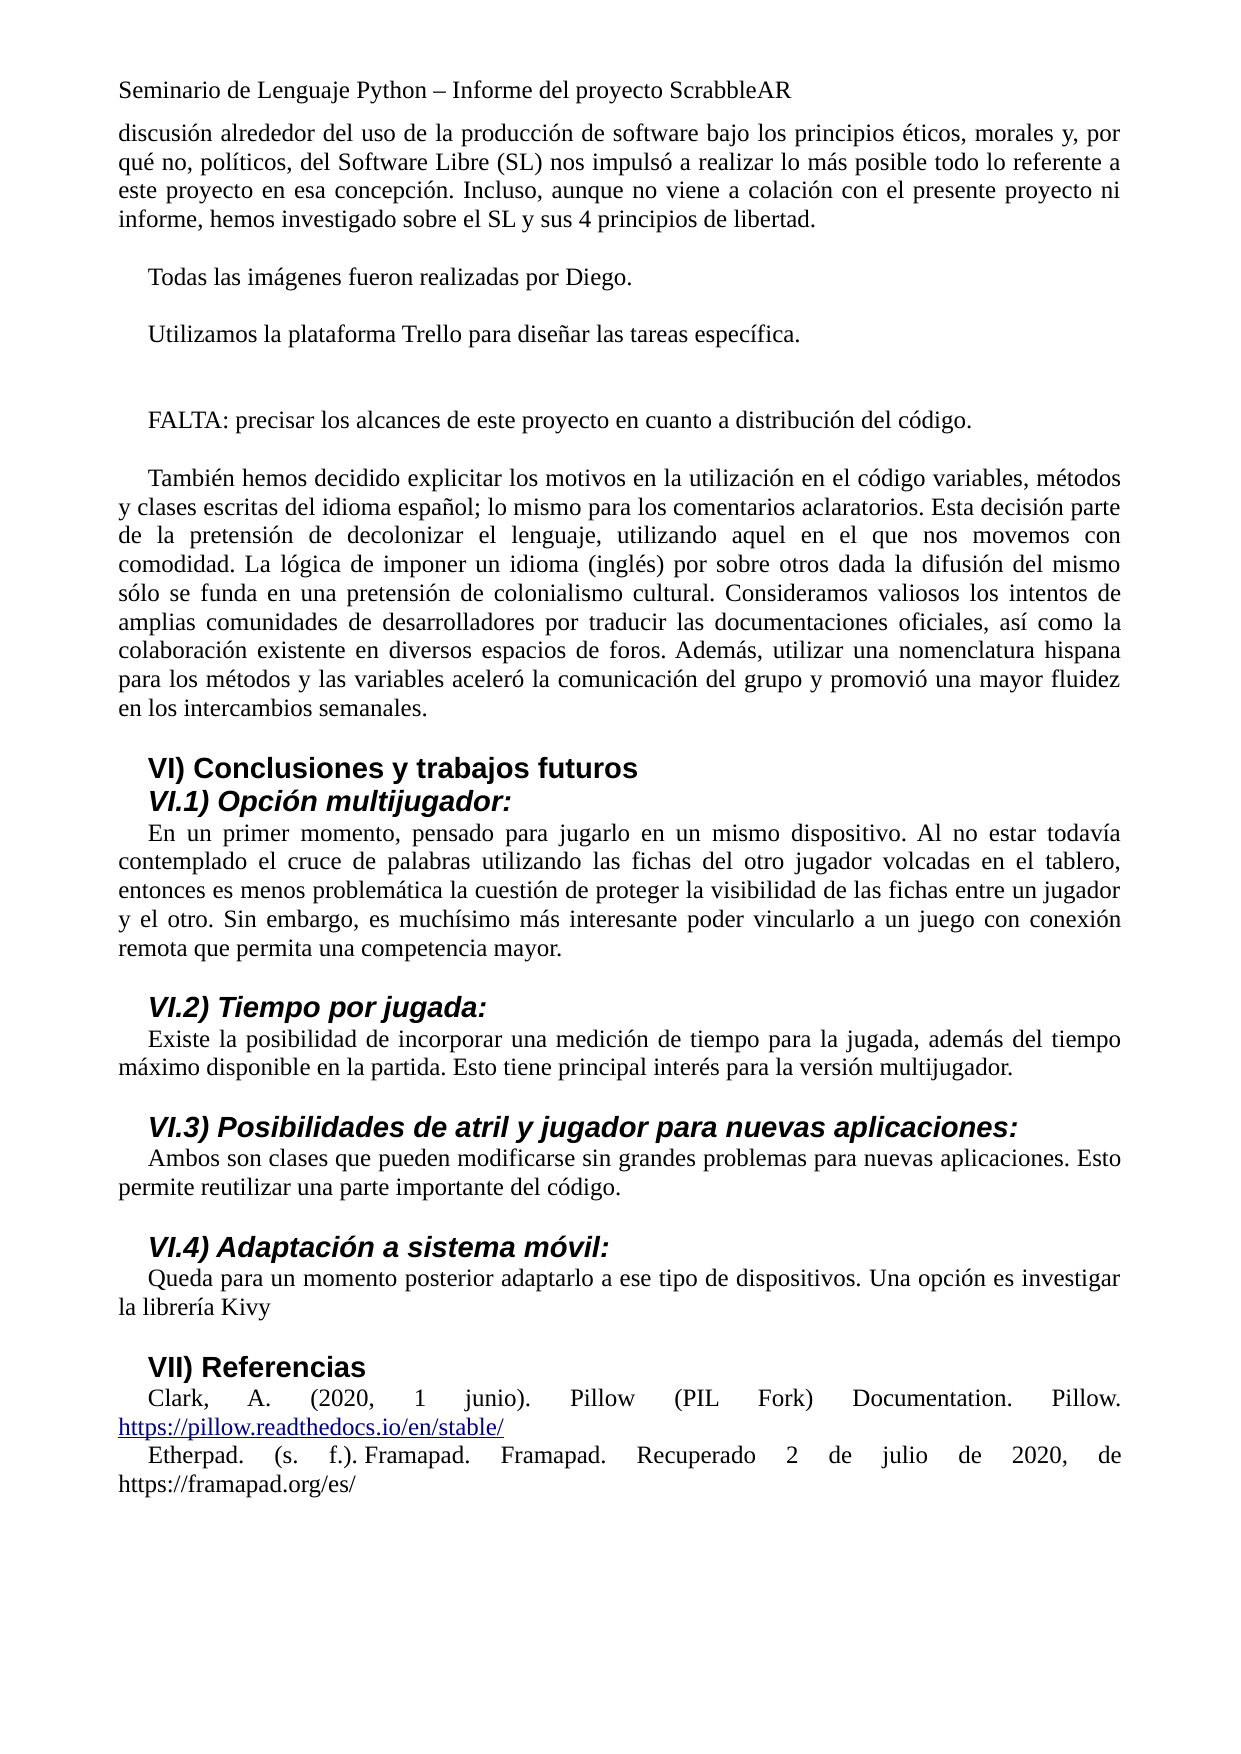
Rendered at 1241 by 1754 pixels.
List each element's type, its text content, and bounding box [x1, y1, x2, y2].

text discusión alrededor del uso de la producción de software bajo los principios éticos, morales y, por qué no, políticos, del Software Libre (SL) nos impulsó a realizar lo más posible todo lo referente a este proyecto en esa concepción. Incluso, aunque no viene a colación con el presente proyecto ni informe, hemos investigado sobre el SL y sus 4 principios de libertad. [118, 118, 1122, 233]
text Ambos son clases que pueden modificarse sin grandes problemas para nuevas aplicaciones. Esto permite reutilizar una parte importante del código. [118, 1143, 1122, 1201]
text Queda para un momento posterior adaptarlo a ese tipo de dispositivos. Una opción es investigar la librería Kivy [118, 1263, 1122, 1321]
text Todas las imágenes fueron realizadas por Diego. [118, 262, 1122, 291]
text Etherpad. (s. f.). Framapad. Framapad. Recuperado 2 de julio de 2020, de https://framapad.org/es/ [118, 1441, 1122, 1498]
text FALTA: precisar los alcances de este proyecto en cuanto a distribución del código. [118, 406, 1122, 434]
text Existe la posibilidad de incorporar una medición de tiempo para la jugada, además del tiempo máximo disponible en la partida. Esto tiene principal interés para la versión multijugador. [118, 1024, 1122, 1081]
subtitle VII) Referencias [118, 1349, 1122, 1383]
subtitle VI) Conclusiones y trabajos futuros [118, 751, 1122, 784]
text También hemos decidido explicitar los motivos en la utilización en el código variables, métodos y clases escritas del idioma español; lo mismo para los comentarios aclaratorios. Esta decisión parte de la pretensión de decolonizar el lenguaje, utilizando aquel en el que nos movemos con comodidad. La lógica de imponer un idioma (inglés) por sobre otros dada la difusión del mismo sólo se funda en una pretensión de colonialismo cultural. Consideramos valiosos los intentos de amplias comunidades de desarrolladores por traducir las documentaciones oficiales, así como la colaboración existente en diversos espacios de foros. Además, utilizar una nomenclatura hispana para los métodos y las variables aceleró la comunicación del grupo y promovió una mayor fluidez en los intercambios semanales. [118, 463, 1122, 722]
subtitle VI.3) Posibilidades de atril y jugador para nuevas aplicaciones: [118, 1110, 1122, 1143]
text Clark, A. (2020, 1 junio). Pillow (PIL Fork) Documentation. Pillow. https://pillow.readthedocs.io/en/stable/ [118, 1383, 1122, 1441]
subtitle VI.4) Adaptación a sistema móvil: [118, 1230, 1122, 1263]
text Utilizamos la plataforma Trello para diseñar las tareas específica. [118, 319, 1122, 348]
subtitle VI.1) Opción multijugador: [118, 784, 1122, 818]
subtitle VI.2) Tiempo por jugada: [118, 990, 1122, 1024]
text En un primer momento, pensado para jugarlo en un mismo dispositivo. Al no estar todavía contemplado el cruce de palabras utilizando las fichas del otro jugador volcadas en el tablero, entonces es menos problemática la cuestión de proteger la visibilidad de las fichas entre un jugador y el otro. Sin embargo, es muchísimo más interesante poder vincularlo a un juego con conexión remota que permita una competencia mayor. [118, 818, 1122, 961]
